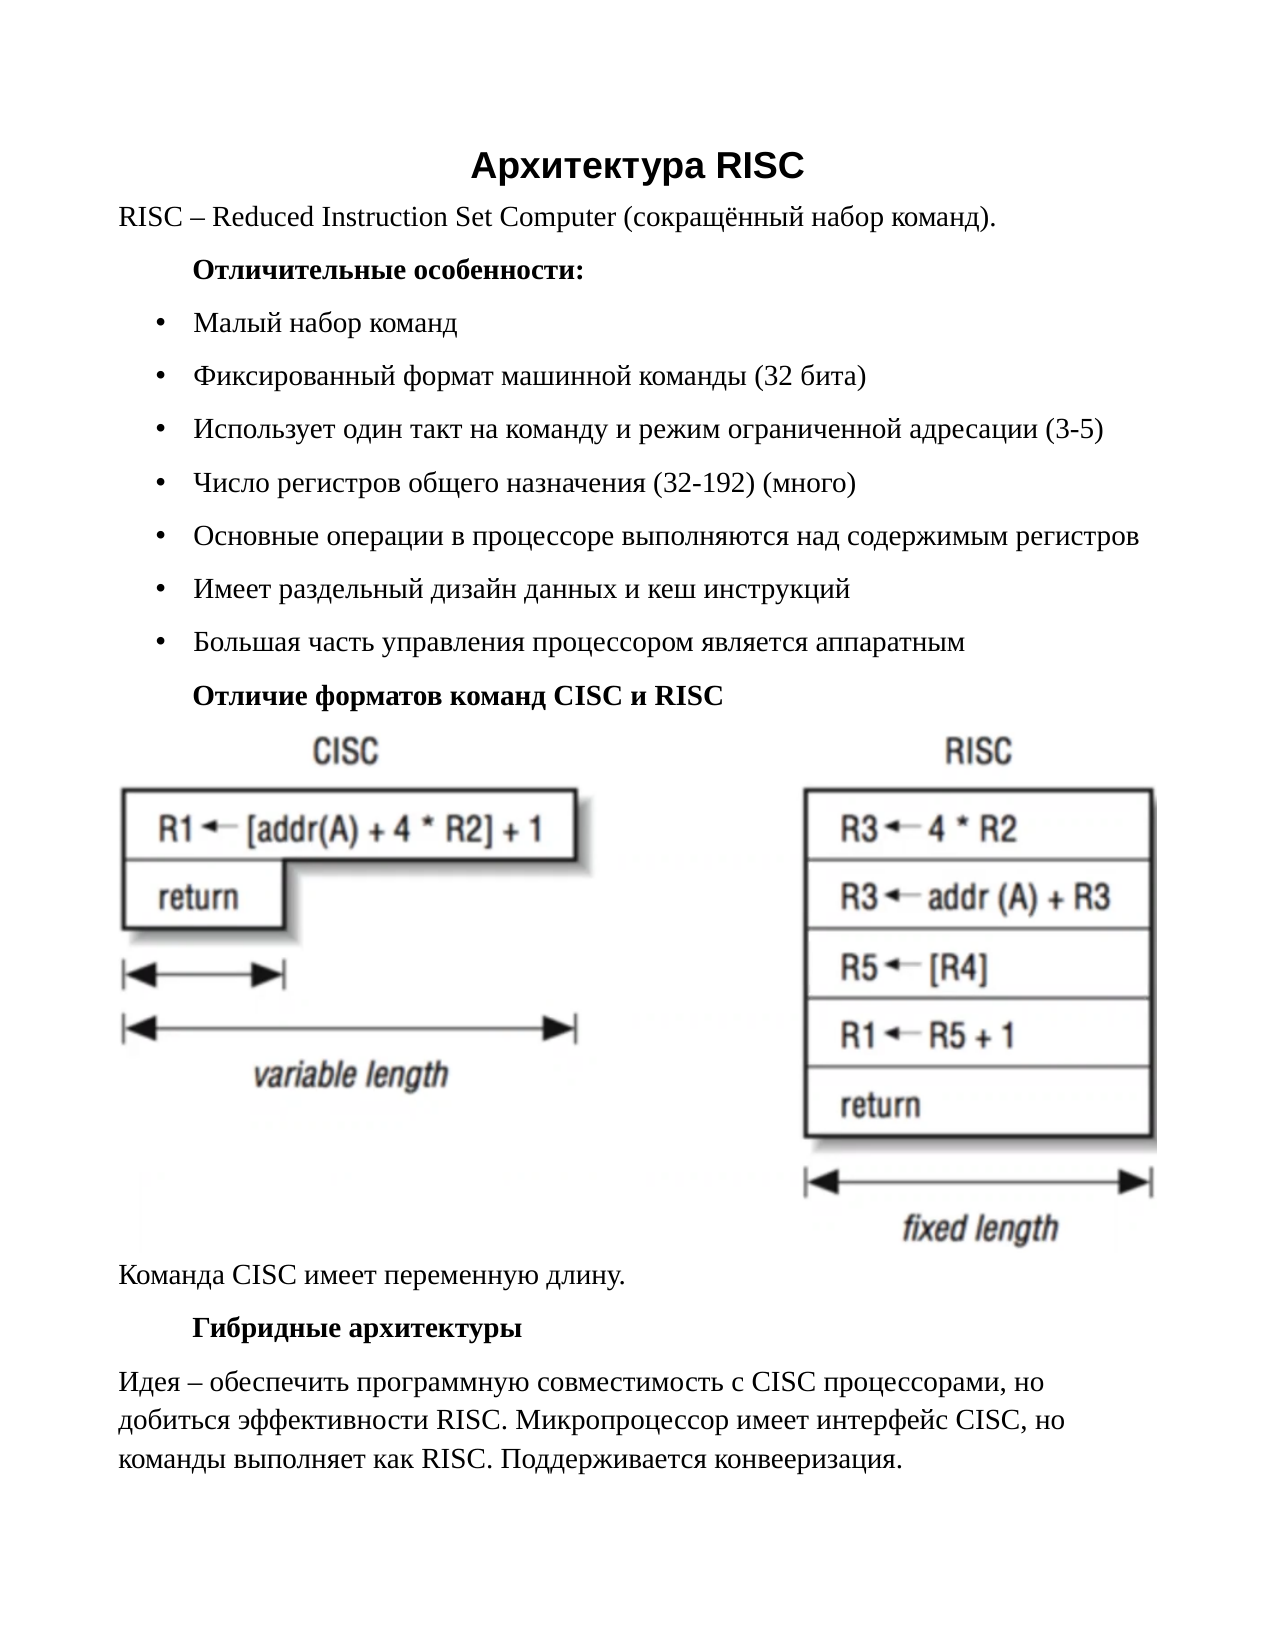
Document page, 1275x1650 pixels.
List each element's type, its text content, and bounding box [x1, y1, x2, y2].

list Фиксированный формат машинной команды (32 бита) [156, 358, 1157, 392]
text Идея – обеспечить программную совместимость с CISC процессорами, но добиться эффективности RISC. Микропроцессор имеет интерфейс CISC, но команды выполняет как RISC. Поддерживается конвееризация. [118, 1364, 1157, 1474]
text Отличие форматов команд CISC и RISC [118, 678, 1157, 711]
list Малый набор команд [156, 305, 1157, 339]
text Отличительные особенности: [118, 252, 1157, 285]
subtitle Архитектура RISC [118, 143, 1157, 186]
list Имеет раздельный дизайн данных и кеш инструкций [156, 571, 1157, 605]
text Гибридные архитектуры [118, 1311, 1157, 1344]
list Основные операции в процессоре выполняются над содержимым регистров [156, 518, 1157, 552]
text Команда CISC имеет переменную длину. [118, 1253, 1157, 1291]
text RISC – Reduced Instruction Set Computer (сокращённый набор команд). [118, 199, 1157, 232]
list Большая часть управления процессором является аппаратным [156, 624, 1157, 658]
list Число регистров общего назначения (32-192) (много) [156, 465, 1157, 498]
list Использует один такт на команду и режим ограниченной адресации (3-5) [156, 411, 1157, 445]
picture [118, 730, 1157, 1253]
